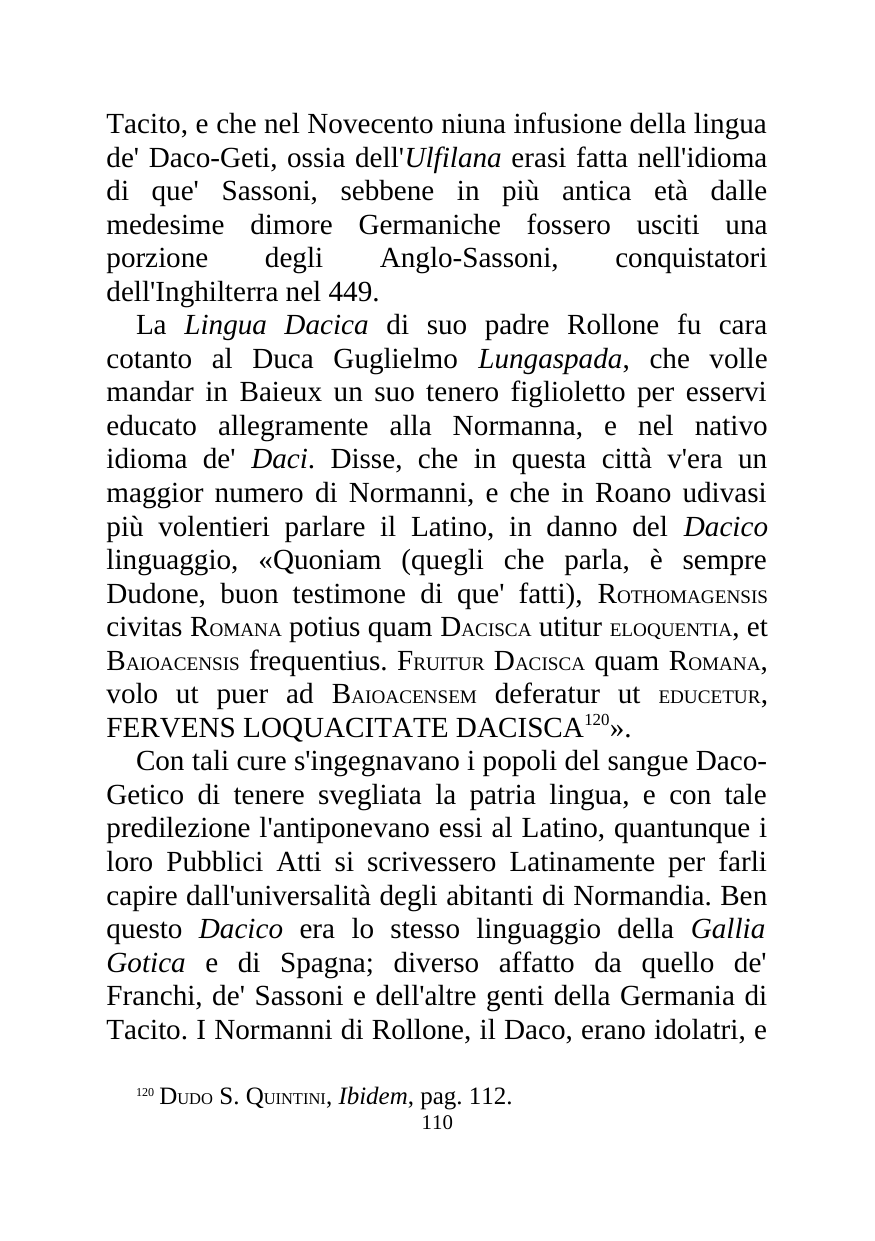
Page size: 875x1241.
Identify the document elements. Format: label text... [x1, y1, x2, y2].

text La Lingua Dacica di suo padre Rollone fu cara cotanto al Duca Guglielmo Lungaspada, che volle mandar in Baieux un suo tenero figlioletto per esservi educato allegramente alla Normanna, e nel nativo idioma de' Daci. Disse, che in questa città v'era un maggior numero di Normanni, e che in Roano udivasi più volentieri parlare il Latino, in danno del Dacico linguaggio, «Quoniam (quegli che parla, è sempre Dudone, buon testimone di que' fatti), Rothomagensis civitas Romana potius quam Dacisca utitur eloquentia, et Baioacensis frequentius. Fruitur Dacisca quam Romana, volo ut puer ad Baioacensem deferatur ut educetur, FERVENS LOQUACITATE DACISCA». [106, 307, 768, 743]
text Dudo S. Quintini, Ibidem, pag. 112. [106, 1081, 768, 1110]
text Con tali cure s'ingegnavano i popoli del sangue Daco-Getico di tenere svegliata la patria lingua, e con tale predilezione l'antiponevano essi al Latino, quantunque i loro Pubblici Atti si scrivessero Latinamente per farli capire dall'universalità degli abitanti di Normandia. Ben questo Dacico era lo stesso linguaggio della Gallia Gotica e di Spagna; diverso affatto da quello de' Franchi, de' Sassoni e dell'altre genti della Germania di Tacito. I Normanni di Rollone, il Daco, erano idolatri, e [106, 743, 768, 1045]
text Tacito, e che nel Novecento niuna infusione della lingua de' Daco-Geti, ossia dell'Ulfilana erasi fatta nell'idioma di que' Sassoni, sebbene in più antica età dalle medesime dimore Germaniche fossero usciti una porzione degli Anglo-Sassoni, conquistatori dell'Inghilterra nel 449. [106, 106, 768, 307]
